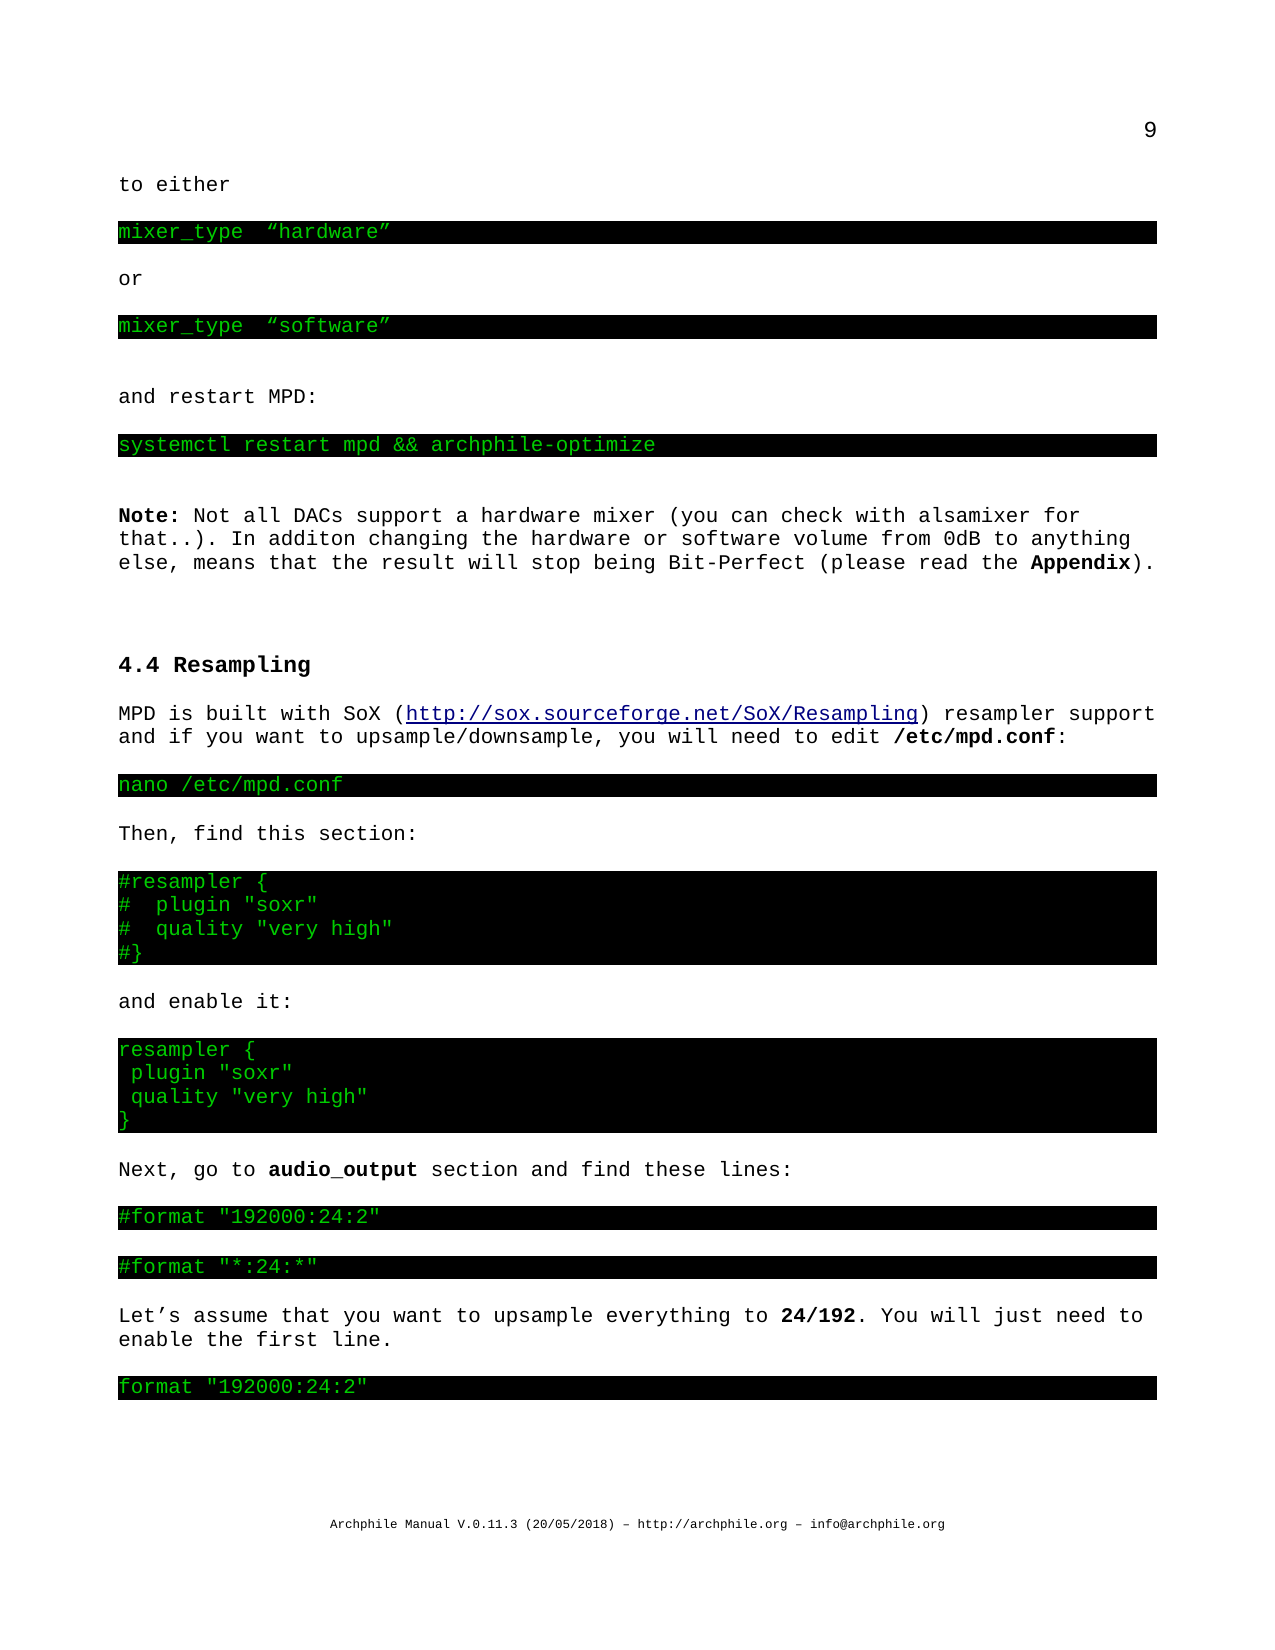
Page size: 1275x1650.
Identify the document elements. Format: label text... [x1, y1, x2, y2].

text Then, find this section: [118, 823, 1157, 847]
text #resampler { [118, 871, 1157, 894]
text systemctl restart mpd && archphile-optimize [118, 434, 1157, 457]
text 4.4 Resampling [118, 653, 1157, 679]
text plugin "soxr" [118, 1062, 1157, 1086]
text #} [118, 942, 1157, 965]
text MPD is built with SoX (http://sox.sourceforge.net/SoX/Resampling) resampler support and if you want to upsample/downsample, you will need to edit /etc/mpd.conf: [118, 703, 1157, 750]
text mixer_type “software” [118, 315, 1157, 339]
text quality "very high" [118, 1086, 1157, 1109]
text #format "*:24:*" [118, 1256, 1157, 1279]
text mixer_type “hardware” [118, 221, 1157, 244]
text and restart MPD: [118, 386, 1157, 410]
text Let’s assume that you want to upsample everything to 24/192. You will just need to enable the first line. [118, 1306, 1157, 1353]
text # quality "very high" [118, 918, 1157, 942]
text to either [118, 173, 1157, 197]
text # plugin "soxr" [118, 894, 1157, 918]
text Note: Not all DACs support a hardware mixer (you can check with alsamixer for that..). In additon changing the hardware or software volume from 0dB to anything else, means that the result will stop being Bit-Perfect (please read the Appendix). [118, 504, 1157, 576]
text and enable it: [118, 991, 1157, 1015]
text resampler { [118, 1038, 1157, 1062]
text format "192000:24:2" [118, 1376, 1157, 1400]
text nano /etc/mpd.conf [118, 774, 1157, 797]
text } [118, 1109, 1157, 1133]
text Next, go to audio_output section and find these lines: [118, 1159, 1157, 1183]
text or [118, 268, 1157, 292]
text #format "192000:24:2" [118, 1206, 1157, 1230]
